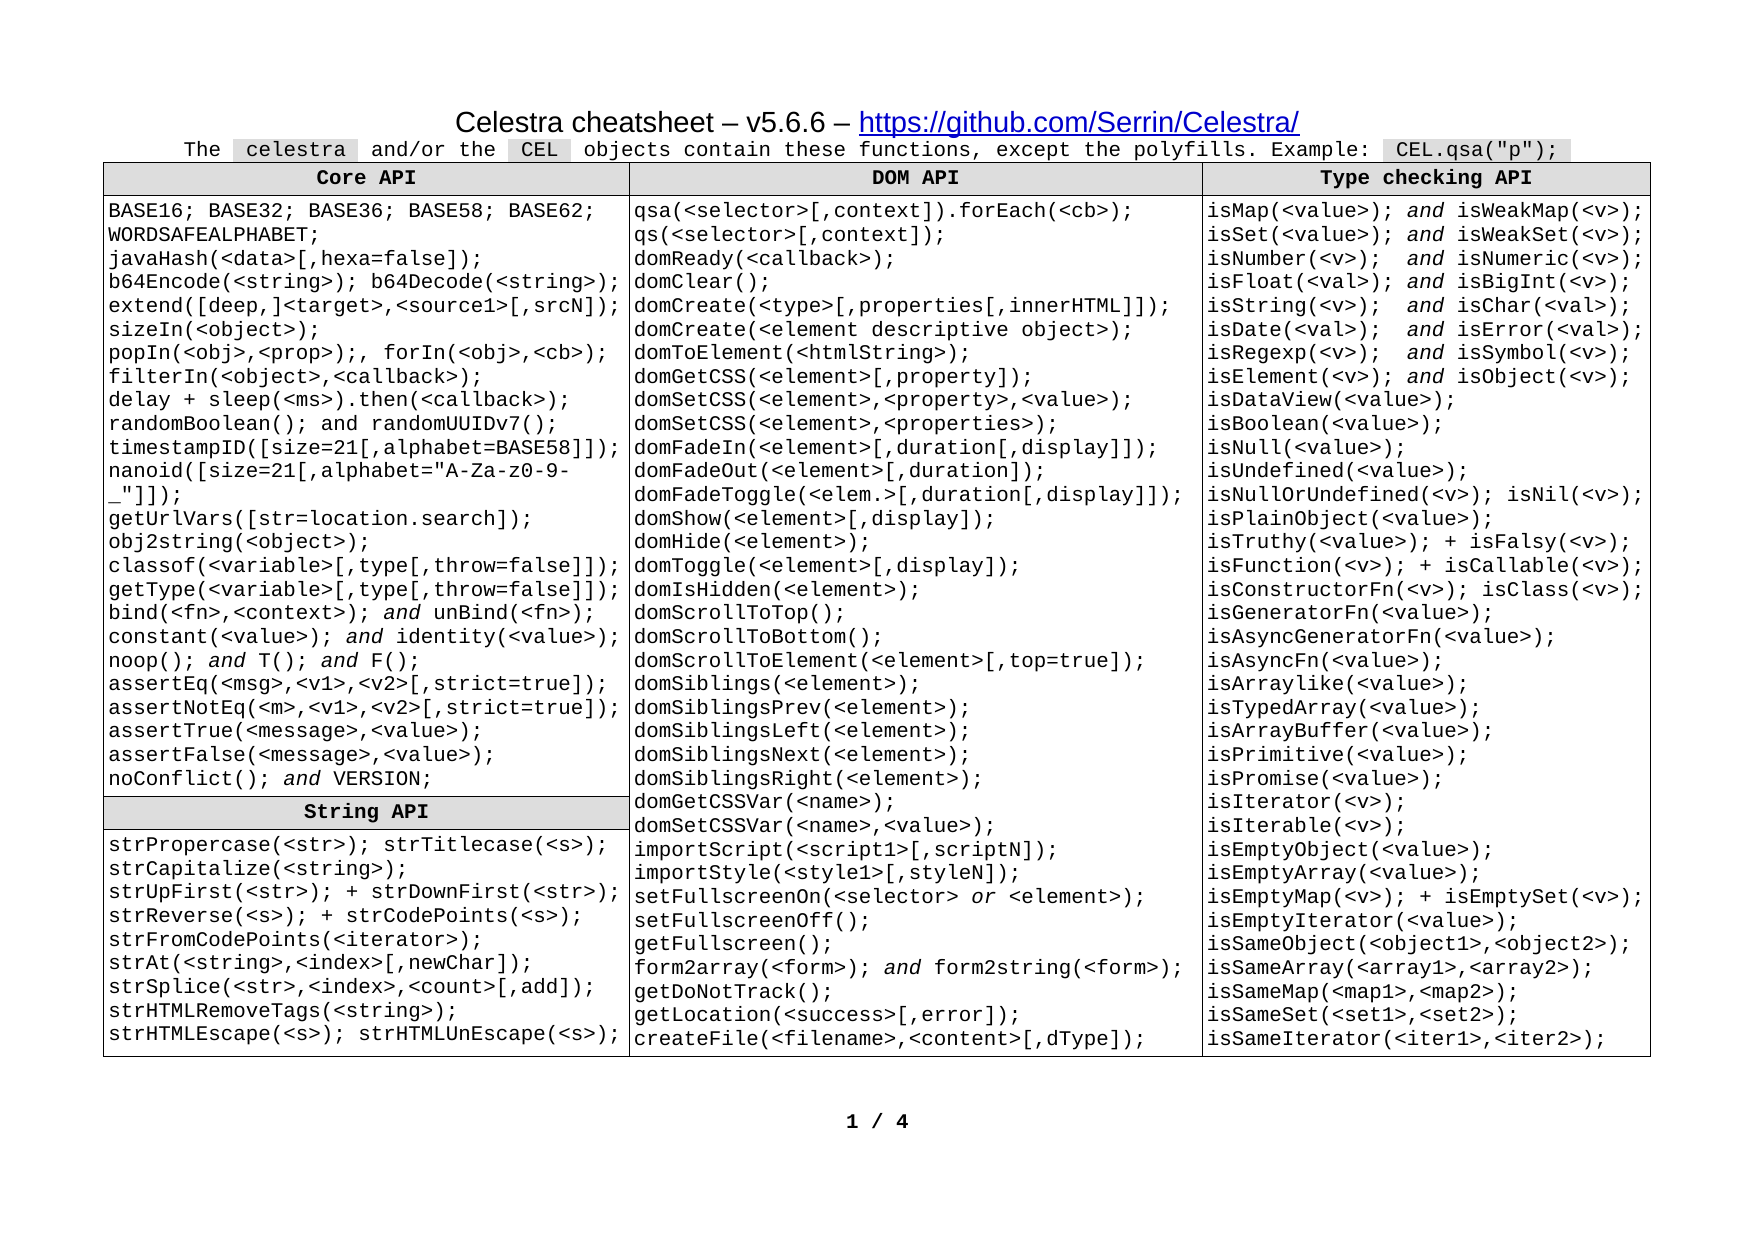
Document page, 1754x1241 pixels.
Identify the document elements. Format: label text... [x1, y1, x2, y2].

text Celestra cheatsheet – v5.6.6 – https://github.com/Serrin/Celestra/ [105, 105, 1649, 138]
table_header Core API [104, 163, 629, 195]
table_cell strPropercase(<str>); strTitlecase(<s>); strCapitalize(<string>); strUpFirst(<str>); + strDownFirst(<str>); strReverse(<s>); + strCodePoints(<s>); strFromCodePoints(<iterator>); strAt(<string>,<index>[,newChar]); strSplice(<str>,<index>,<count>[,add]); strHTMLRemoveTags(<string>); strHTMLEscape(<s>); strHTMLUnEscape(<s>); [104, 830, 629, 1056]
table_cell qsa(<selector>[,context]).forEach(<cb>); qs(<selector>[,context]); domReady(<callback>); domClear(); domCreate(<type>[,properties[,innerHTML]]); domCreate(<element descriptive object>); domToElement(<htmlString>); domGetCSS(<element>[,property]); domSetCSS(<element>,<property>,<value>); domSetCSS(<element>,<properties>); domFadeIn(<element>[,duration[,display]]); domFadeOut(<element>[,duration]); domFadeToggle(<elem.>[,duration[,display]]); domShow(<element>[,display]); domHide(<element>); domToggle(<element>[,display]); domIsHidden(<element>); domScrollToTop(); domScrollToBottom(); domScrollToElement(<element>[,top=true]); domSiblings(<element>); domSiblingsPrev(<element>); domSiblingsLeft(<element>); domSiblingsNext(<element>); domSiblingsRight(<element>); domGetCSSVar(<name>); domSetCSSVar(<name>,<value>); importScript(<script1>[,scriptN]); importStyle(<style1>[,styleN]); setFullscreenOn(<selector> or <element>); setFullscreenOff(); getFullscreen(); form2array(<form>); and form2string(<form>); getDoNotTrack(); getLocation(<success>[,error]); createFile(<filename>,<content>[,dType]); [630, 196, 1202, 1056]
table_header DOM API [630, 163, 1202, 195]
table_cell String API [104, 797, 629, 829]
text The celestra and/or the CEL objects contain these functions, except the polyfills. Example: CEL.qsa("p"); [105, 138, 1649, 162]
table_cell BASE16; BASE32; BASE36; BASE58; BASE62; WORDSAFEALPHABET; javaHash(<data>[,hexa=false]); b64Encode(<string>); b64Decode(<string>); extend([deep,]<target>,<source1>[,srcN]); sizeIn(<object>); popIn(<obj>,<prop>);, forIn(<obj>,<cb>); filterIn(<object>,<callback>); delay + sleep(<ms>).then(<callback>); randomBoolean(); and randomUUIDv7(); timestampID([size=21[,alphabet=BASE58]]); nanoid([size=21[,alphabet="A-Za-z0-9-_"]]); getUrlVars([str=location.search]); obj2string(<object>); classof(<variable>[,type[,throw=false]]); getType(<variable>[,type[,throw=false]]); bind(<fn>,<context>); and unBind(<fn>); constant(<value>); and identity(<value>); noop(); and T(); and F(); assertEq(<msg>,<v1>,<v2>[,strict=true]); assertNotEq(<m>,<v1>,<v2>[,strict=true]); assertTrue(<message>,<value>); assertFalse(<message>,<value>); noConflict(); and VERSION; [104, 196, 629, 796]
table_header Type checking API [1203, 163, 1650, 195]
table_cell isMap(<value>); and isWeakMap(<v>); isSet(<value>); and isWeakSet(<v>); isNumber(<v>); and isNumeric(<v>); isFloat(<val>); and isBigInt(<v>); isString(<v>); and isChar(<val>); isDate(<val>); and isError(<val>); isRegexp(<v>); and isSymbol(<v>); isElement(<v>); and isObject(<v>); isDataView(<value>); isBoolean(<value>); isNull(<value>); isUndefined(<value>); isNullOrUndefined(<v>); isNil(<v>); isPlainObject(<value>); isTruthy(<value>); + isFalsy(<v>); isFunction(<v>); + isCallable(<v>); isConstructorFn(<v>); isClass(<v>); isGeneratorFn(<value>); isAsyncGeneratorFn(<value>); isAsyncFn(<value>); isArraylike(<value>); isTypedArray(<value>); isArrayBuffer(<value>); isPrimitive(<value>); isPromise(<value>); isIterator(<v>); isIterable(<v>); isEmptyObject(<value>); isEmptyArray(<value>); isEmptyMap(<v>); + isEmptySet(<v>); isEmptyIterator(<value>); isSameObject(<object1>,<object2>); isSameArray(<array1>,<array2>); isSameMap(<map1>,<map2>); isSameSet(<set1>,<set2>); isSameIterator(<iter1>,<iter2>); [1203, 196, 1650, 1056]
